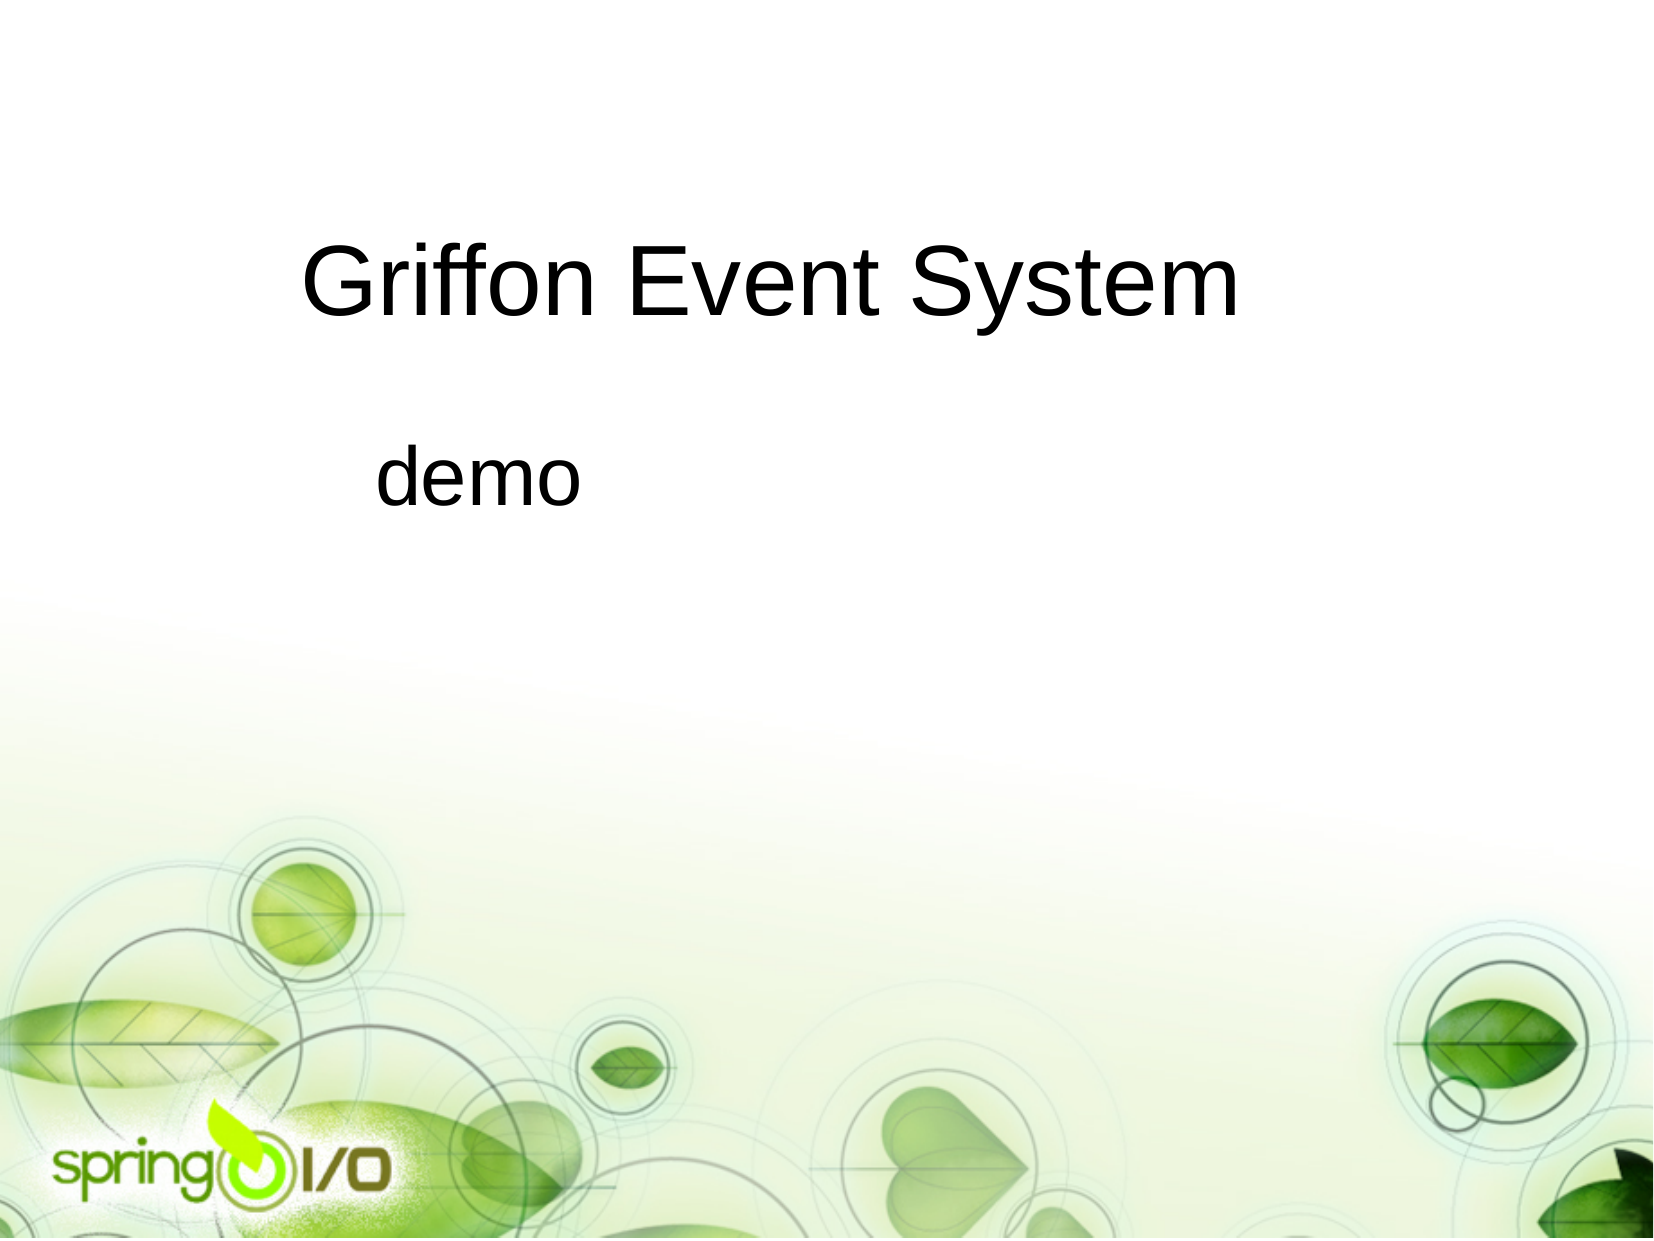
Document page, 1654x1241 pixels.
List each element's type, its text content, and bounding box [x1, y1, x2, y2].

text_box Griffon Event System demo [300, 225, 1571, 1110]
picture [0, 0, 1654, 1238]
